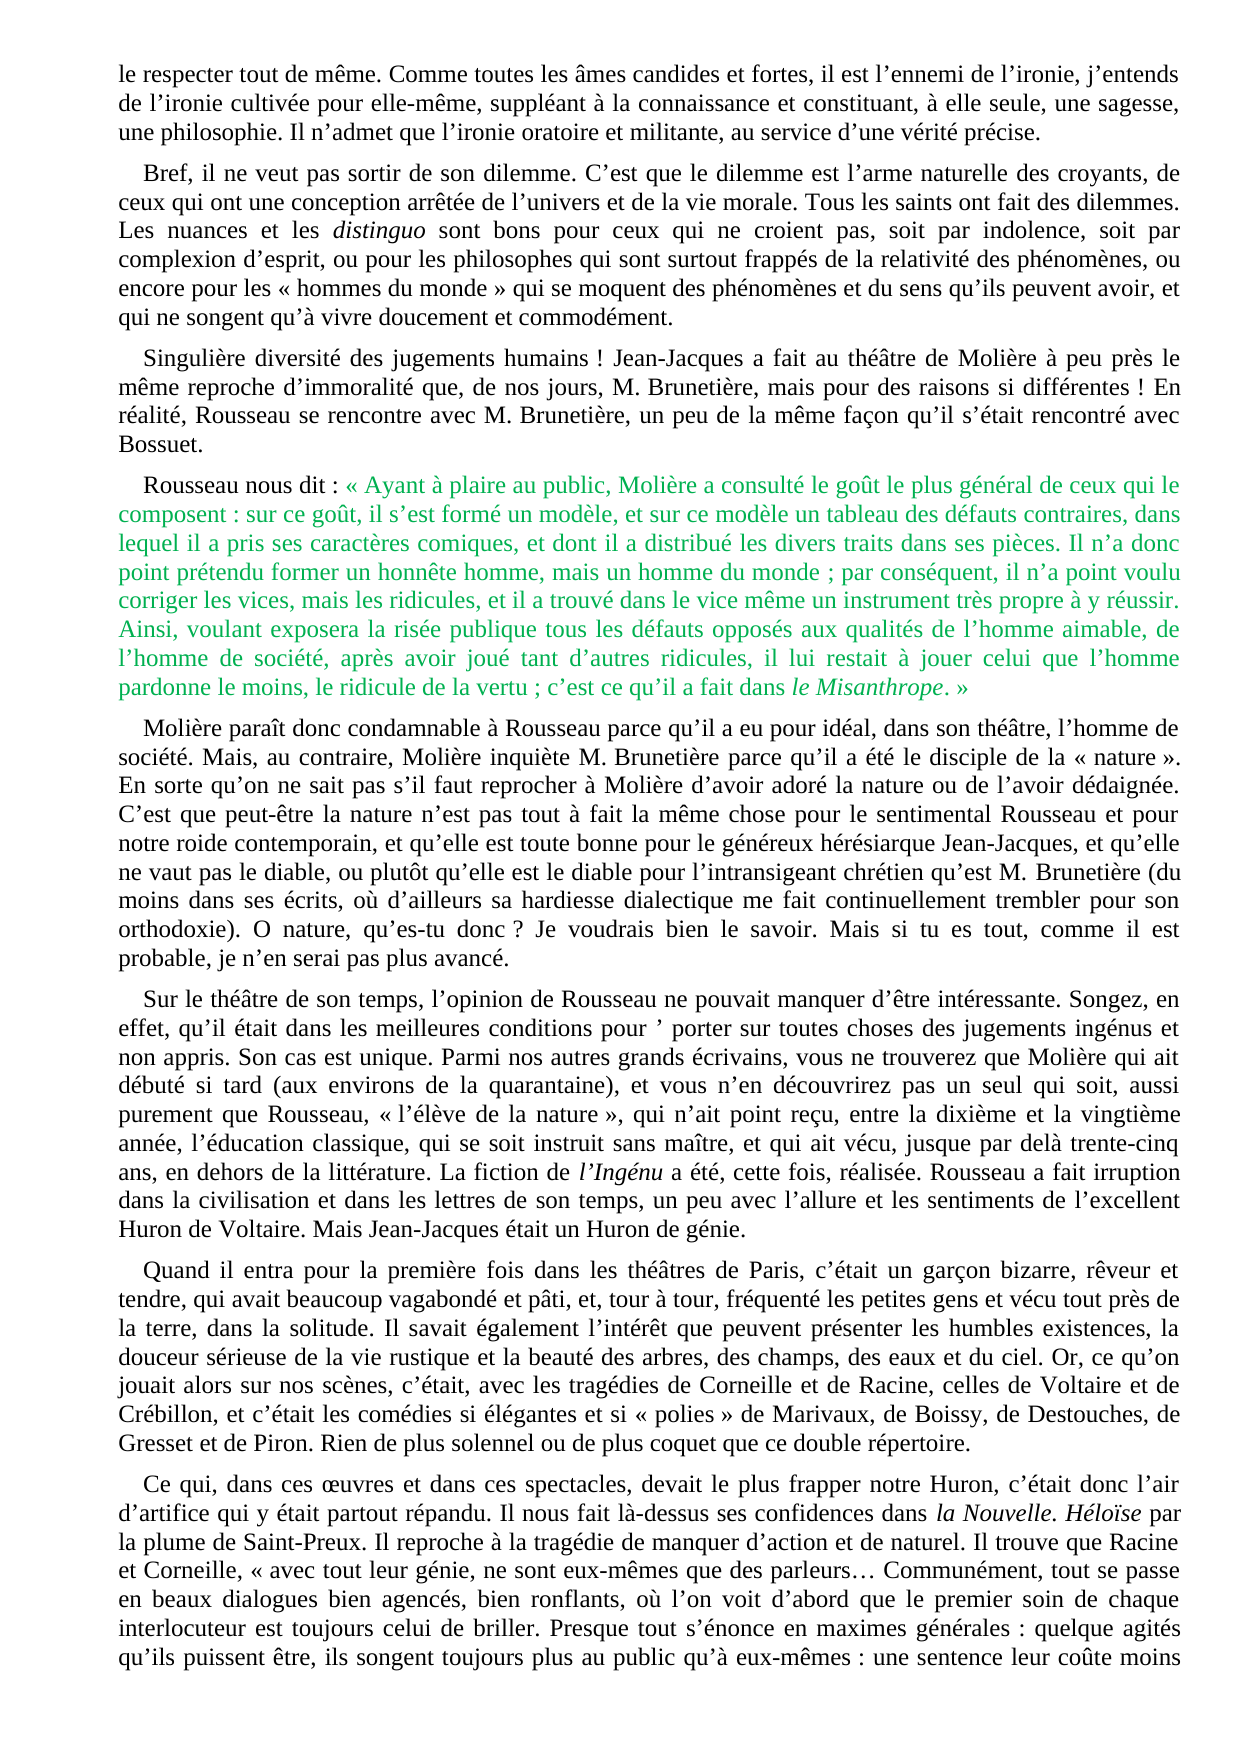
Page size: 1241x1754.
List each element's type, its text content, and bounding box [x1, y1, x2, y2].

text Rousseau nous dit : « Ayant à plaire au public, Molière a consulté le goût le plus général de ceux qui le composent : sur ce goût, il s’est formé un modèle, et sur ce modèle un tableau des défauts contraires, dans lequel il a pris ses caractères comiques, et dont il a distribué les divers traits dans ses pièces. Il n’a donc point prétendu former un honnête homme, mais un homme du monde ; par conséquent, il n’a point voulu corriger les vices, mais les ridicules, et il a trouvé dans le vice même un instrument très propre à y réussir. Ainsi, voulant exposera la risée publique tous les défauts opposés aux qualités de l’homme aimable, de l’homme de société, après avoir joué tant d’autres ridicules, il lui restait à jouer celui que l’homme pardonne le moins, le ridicule de la vertu ; c’est ce qu’il a fait dans le Misanthrope. » [118, 470, 1181, 700]
text Singulière diversité des jugements humains ! Jean-Jacques a fait au théâtre de Molière à peu près le même reproche d’immoralité que, de nos jours, M. Brunetière, mais pour des raisons si différentes ! En réalité, Rousseau se rencontre avec M. Brunetière, un peu de la même façon qu’il s’était rencontré avec Bossuet. [118, 343, 1181, 458]
text Sur le théâtre de son temps, l’opinion de Rousseau ne pouvait manquer d’être intéressante. Songez, en effet, qu’il était dans les meilleures conditions pour ’ porter sur toutes choses des jugements ingénus et non appris. Son cas est unique. Parmi nos autres grands écrivains, vous ne trouverez que Molière qui ait débuté si tard (aux environs de la quarantaine), et vous n’en découvrirez pas un seul qui soit, aussi purement que Rousseau, « l’élève de la nature », qui n’ait point reçu, entre la dixième et la vingtième année, l’éducation classique, qui se soit instruit sans maître, et qui ait vécu, jusque par delà trente-cinq ans, en dehors de la littérature. La fiction de l’Ingénu a été, cette fois, réalisée. Rousseau a fait irruption dans la civilisation et dans les lettres de son temps, un peu avec l’allure et les sentiments de l’excellent Huron de Voltaire. Mais Jean-Jacques était un Huron de génie. [118, 984, 1181, 1243]
text Ce qui, dans ces œuvres et dans ces spectacles, devait le plus frapper notre Huron, c’était donc l’air d’artifice qui y était partout répandu. Il nous fait là-dessus ses confidences dans la Nouvelle. Héloïse par la plume de Saint-Preux. Il reproche à la tragédie de manquer d’action et de naturel. Il trouve que Racine et Corneille, « avec tout leur génie, ne sont eux-mêmes que des parleurs… Communément, tout se passe en beaux dialogues bien agencés, bien ronflants, où l’on voit d’abord que le premier soin de chaque interlocuteur est toujours celui de briller. Presque tout s’énonce en maximes générales : quelque agités qu’ils puissent être, ils songent toujours plus au public qu’à eux-mêmes : une sentence leur coûte moins [118, 1469, 1181, 1670]
text le respecter tout de même. Comme toutes les âmes candides et fortes, il est l’ennemi de l’ironie, j’entends de l’ironie cultivée pour elle-même, suppléant à la connaissance et constituant, à elle seule, une sagesse, une philosophie. Il n’admet que l’ironie oratoire et militante, au service d’une vérité précise. [118, 59, 1181, 145]
text Bref, il ne veut pas sortir de son dilemme. C’est que le dilemme est l’arme naturelle des croyants, de ceux qui ont une conception arrêtée de l’univers et de la vie morale. Tous les saints ont fait des dilemmes. Les nuances et les distinguo sont bons pour ceux qui ne croient pas, soit par indolence, soit par complexion d’esprit, ou pour les philosophes qui sont surtout frappés de la relativité des phénomènes, ou encore pour les « hommes du monde » qui se moquent des phénomènes et du sens qu’ils peuvent avoir, et qui ne songent qu’à vivre doucement et commodément. [118, 158, 1181, 330]
text Molière paraît donc condamnable à Rousseau parce qu’il a eu pour idéal, dans son théâtre, l’homme de société. Mais, au contraire, Molière inquiète M. Brunetière parce qu’il a été le disciple de la « nature ». En sorte qu’on ne sait pas s’il faut reprocher à Molière d’avoir adoré la nature ou de l’avoir dédaignée. C’est que peut-être la nature n’est pas tout à fait la même chose pour le sentimental Rousseau et pour notre roide contemporain, et qu’elle est toute bonne pour le généreux hérésiarque Jean-Jacques, et qu’elle ne vaut pas le diable, ou plutôt qu’elle est le diable pour l’intransigeant chrétien qu’est M. Brunetière (du moins dans ses écrits, où d’ailleurs sa hardiesse dialectique me fait continuellement trembler pour son orthodoxie). O nature, qu’es-tu donc ? Je voudrais bien le savoir. Mais si tu es tout, comme il est probable, je n’en serai pas plus avancé. [118, 713, 1181, 972]
text Quand il entra pour la première fois dans les théâtres de Paris, c’était un garçon bizarre, rêveur et tendre, qui avait beaucoup vagabondé et pâti, et, tour à tour, fréquenté les petites gens et vécu tout près de la terre, dans la solitude. Il savait également l’intérêt que peuvent présenter les humbles existences, la douceur sérieuse de la vie rustique et la beauté des arbres, des champs, des eaux et du ciel. Or, ce qu’on jouait alors sur nos scènes, c’était, avec les tragédies de Corneille et de Racine, celles de Voltaire et de Crébillon, et c’était les comédies si élégantes et si « polies » de Marivaux, de Boissy, de Destouches, de Gresset et de Piron. Rien de plus solennel ou de plus coquet que ce double répertoire. [118, 1255, 1181, 1457]
